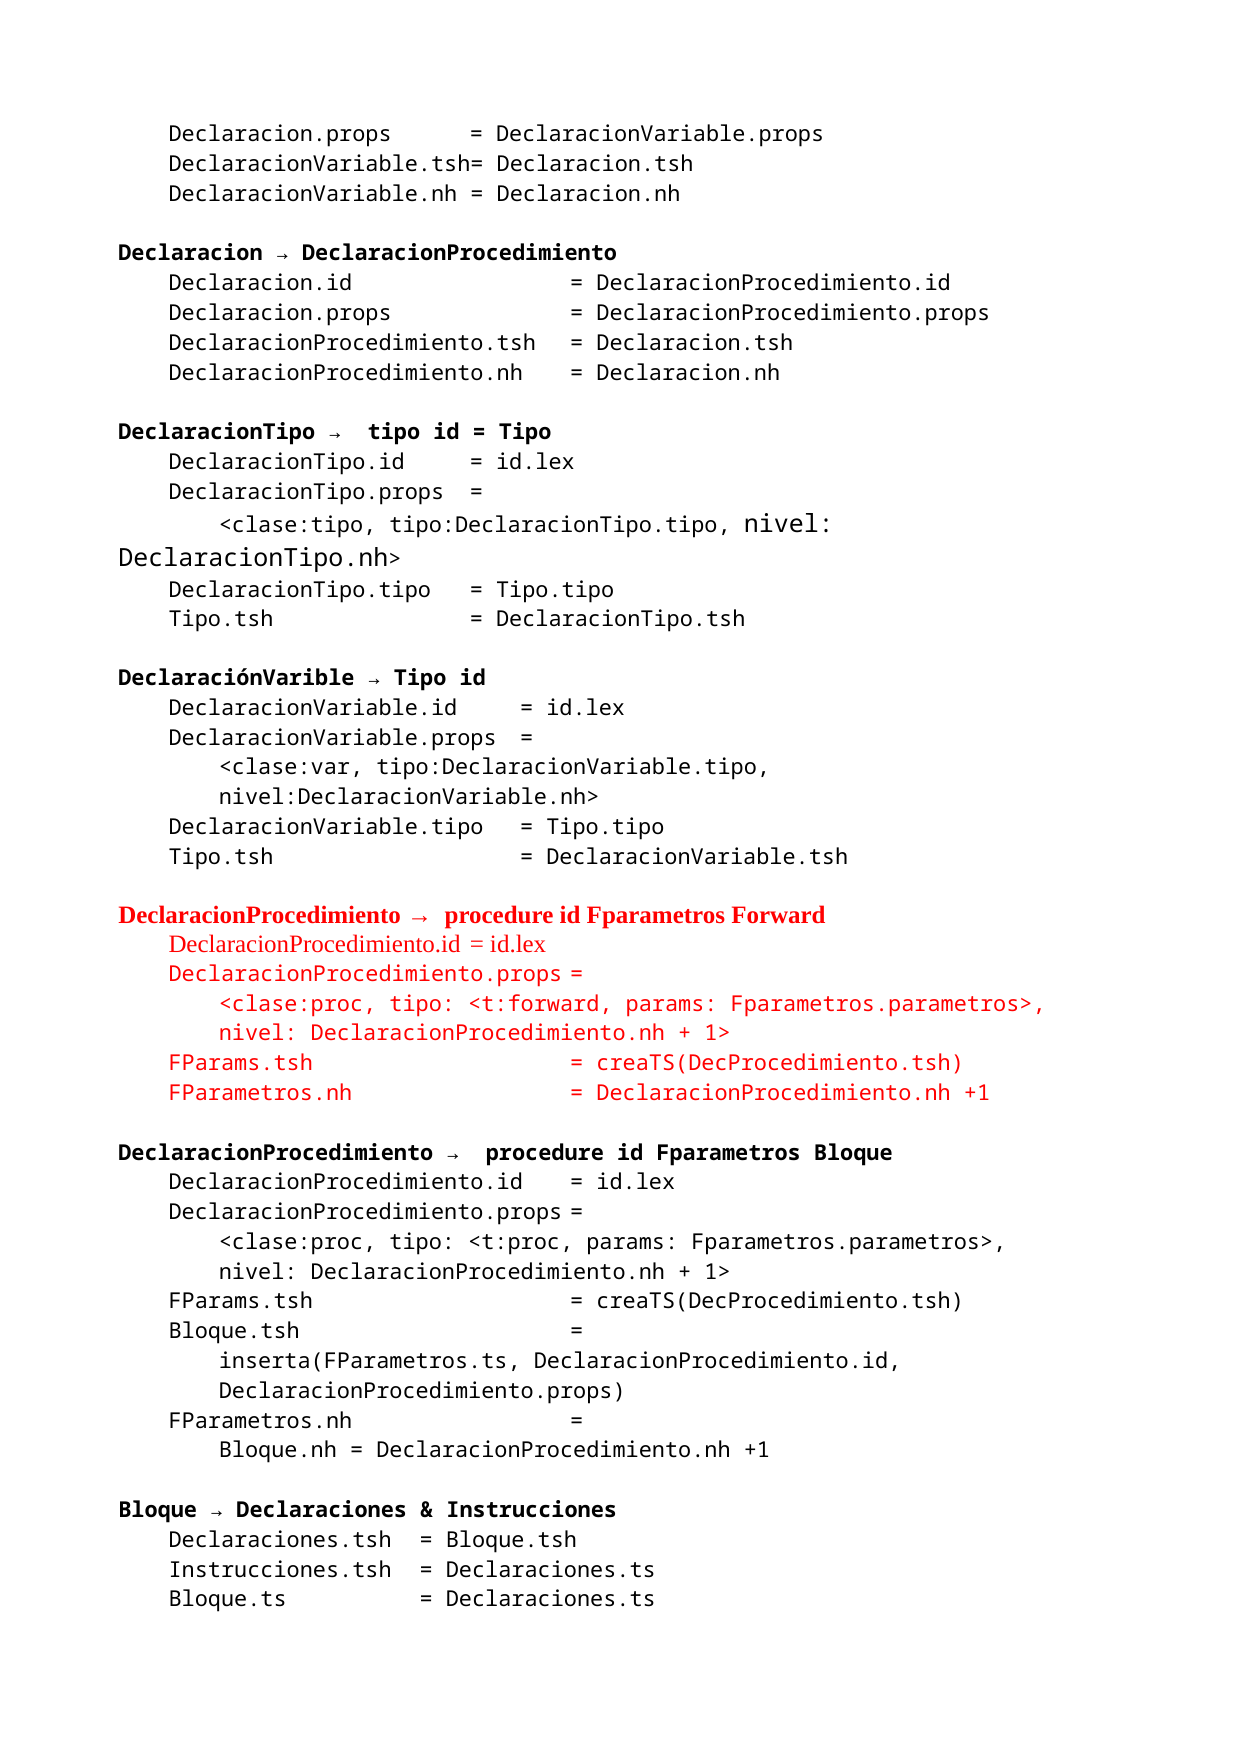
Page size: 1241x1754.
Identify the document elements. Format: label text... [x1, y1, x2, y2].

text DeclaraciónVarible → Tipo id [118, 662, 1122, 692]
text inserta(FParametros.ts, DeclaracionProcedimiento.id, DeclaracionProcedimiento.props) [168, 1345, 1122, 1404]
text Instrucciones.tsh = Declaraciones.ts [118, 1553, 1122, 1583]
text DeclaracionProcedimiento.nh = Declaracion.nh [118, 356, 1122, 386]
text <clase:proc, tipo: <t:forward, params: Fparametros.parametros>, [118, 987, 1122, 1017]
text DeclaracionVariable.tsh= Declaracion.tsh [118, 148, 1122, 178]
text nivel: DeclaracionProcedimiento.nh + 1> [118, 1017, 1122, 1047]
text DeclaracionTipo.props = [118, 476, 1122, 505]
text DeclaracionProcedimiento.tsh = Declaracion.tsh [118, 327, 1122, 356]
text Tipo.tsh = DeclaracionTipo.tsh [118, 603, 1122, 633]
text Declaracion.props = DeclaracionProcedimiento.props [118, 297, 1122, 327]
text Declaracion.props = DeclaracionVariable.props [118, 118, 1122, 148]
text DeclaracionVariable.nh = Declaracion.nh [118, 178, 1122, 207]
text DeclaracionVariable.tipo = Tipo.tipo [118, 811, 1122, 841]
text Declaracion.id = DeclaracionProcedimiento.id [118, 267, 1122, 297]
text FParams.tsh = creaTS(DecProcedimiento.tsh) [118, 1285, 1122, 1315]
text FParams.tsh = creaTS(DecProcedimiento.tsh) [118, 1047, 1122, 1077]
text Declaraciones.tsh = Bloque.tsh [118, 1524, 1122, 1553]
text DeclaracionProcedimiento → procedure id Fparametros Bloque [118, 1136, 1122, 1166]
text DeclaracionVariable.id = id.lex [118, 692, 1122, 721]
text DeclaracionProcedimiento.props = [118, 1196, 1122, 1226]
text Bloque → Declaraciones & Instrucciones [118, 1494, 1122, 1524]
text DeclaracionProcedimiento → procedure id Fparametros Forward [118, 900, 1122, 929]
text DeclaracionTipo.tipo = Tipo.tipo [118, 573, 1122, 603]
text FParametros.nh = DeclaracionProcedimiento.nh +1 [168, 1077, 1122, 1107]
text DeclaracionProcedimiento.props = [118, 958, 1122, 987]
text DeclaracionTipo.id = id.lex [118, 446, 1122, 476]
text <clase:proc, tipo: <t:proc, params: Fparametros.parametros>, [118, 1226, 1122, 1256]
text Declaracion → DeclaracionProcedimiento [118, 237, 1122, 267]
text Bloque.nh = DeclaracionProcedimiento.nh +1 [168, 1434, 1122, 1464]
text Bloque.ts = Declaraciones.ts [118, 1583, 1122, 1613]
text DeclaracionVariable.props = [118, 721, 1122, 751]
text Tipo.tsh = DeclaracionVariable.tsh [118, 841, 1122, 870]
text DeclaracionProcedimiento.id = id.lex [118, 929, 1122, 958]
text DeclaracionProcedimiento.id = id.lex [118, 1166, 1122, 1196]
text Bloque.tsh = [168, 1315, 1122, 1345]
text <clase:tipo, tipo:DeclaracionTipo.tipo, nivel: DeclaracionTipo.nh> [118, 505, 1122, 573]
text <clase:var, tipo:DeclaracionVariable.tipo, nivel:DeclaracionVariable.nh> [118, 751, 1122, 811]
text nivel: DeclaracionProcedimiento.nh + 1> [118, 1256, 1122, 1285]
text FParametros.nh = [168, 1404, 1122, 1434]
text DeclaracionTipo → tipo id = Tipo [118, 416, 1122, 446]
